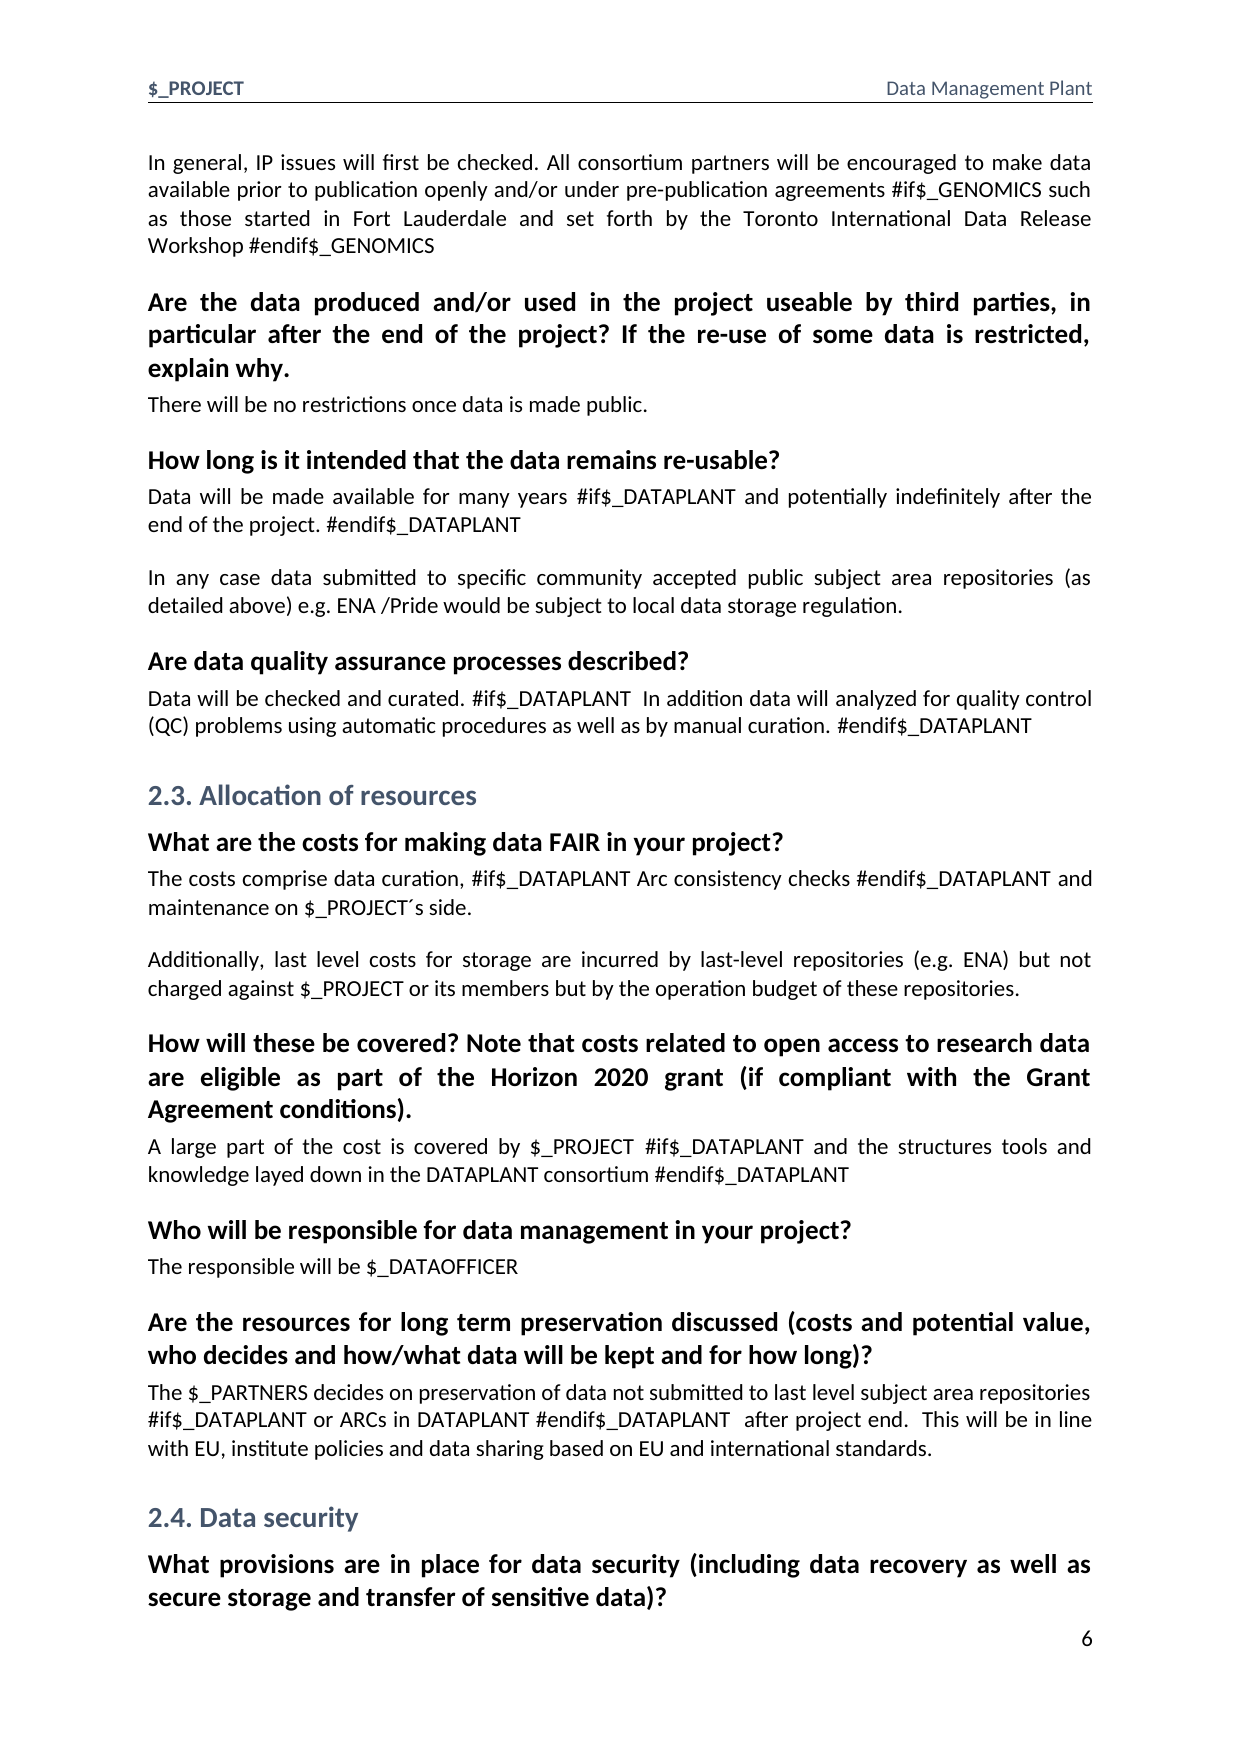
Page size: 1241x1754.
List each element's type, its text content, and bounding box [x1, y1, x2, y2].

subtitle 2.4. Data security [148, 1499, 1093, 1535]
text The responsible will be $_DATAOFFICER [148, 1252, 1093, 1280]
text In general, IP issues will first be checked. All consortium partners will be encouraged to make data available prior to publication openly and/or under pre-publication agreements #if$_GENOMICS such as those started in Fort Lauderdale and set forth by the Toronto International Data Release Workshop #endif$_GENOMICS [148, 148, 1093, 260]
text Are data quality assurance processes described? [148, 644, 1093, 677]
text Data will be made available for many years #if$_DATAPLANT and potentially indefinitely after the end of the project. #endif$_DATAPLANT [148, 482, 1093, 538]
subtitle 2.3. Allocation of resources [148, 777, 1093, 813]
text Are the resources for long term preservation discussed (costs and potential value, who decides and how/what data will be kept and for how long)? [148, 1305, 1093, 1371]
text The costs comprise data curation, #if$_DATAPLANT Arc consistency checks #endif$_DATAPLANT and maintenance on $_PROJECT´s side. [148, 864, 1093, 921]
text How long is it intended that the data remains re-usable? [148, 443, 1093, 476]
text The $_PARTNERS decides on preservation of data not submitted to last level subject area repositories #if$_DATAPLANT or ARCs in DATAPLANT #endif$_DATAPLANT after project end. This will be in line with EU, institute policies and data sharing based on EU and international standards. [148, 1378, 1093, 1462]
text Who will be responsible for data management in your project? [148, 1213, 1093, 1246]
text Data will be checked and curated. #if$_DATAPLANT In addition data will analyzed for quality control (QC) problems using automatic procedures as well as by manual curation. #endif$_DATAPLANT [148, 684, 1093, 740]
text How will these be covered? Note that costs related to open access to research data are eligible as part of the Horizon 2020 grant (if compliant with the Grant Agreement conditions). [148, 1027, 1093, 1126]
text In any case data submitted to specific community accepted public subject area repositories (as detailed above) e.g. ENA /Pride would be subject to local data storage regulation. [148, 563, 1093, 619]
text What are the costs for making data FAIR in your project? [148, 825, 1093, 858]
text A large part of the cost is covered by $_PROJECT #if$_DATAPLANT and the structures tools and knowledge layed down in the DATAPLANT consortium #endif$_DATAPLANT [148, 1132, 1093, 1188]
text What provisions are in place for data security (including data recovery as well as secure storage and transfer of sensitive data)? [148, 1547, 1093, 1613]
text Are the data produced and/or used in the project useable by third parties, in particular after the end of the project? If the re-use of some data is restricted, explain why. [148, 285, 1093, 384]
text Additionally, last level costs for storage are incurred by last-level repositories (e.g. ENA) but not charged against $_PROJECT or its members but by the operation budget of these repositories. [148, 946, 1093, 1002]
text There will be no restrictions once data is made public. [148, 390, 1093, 418]
